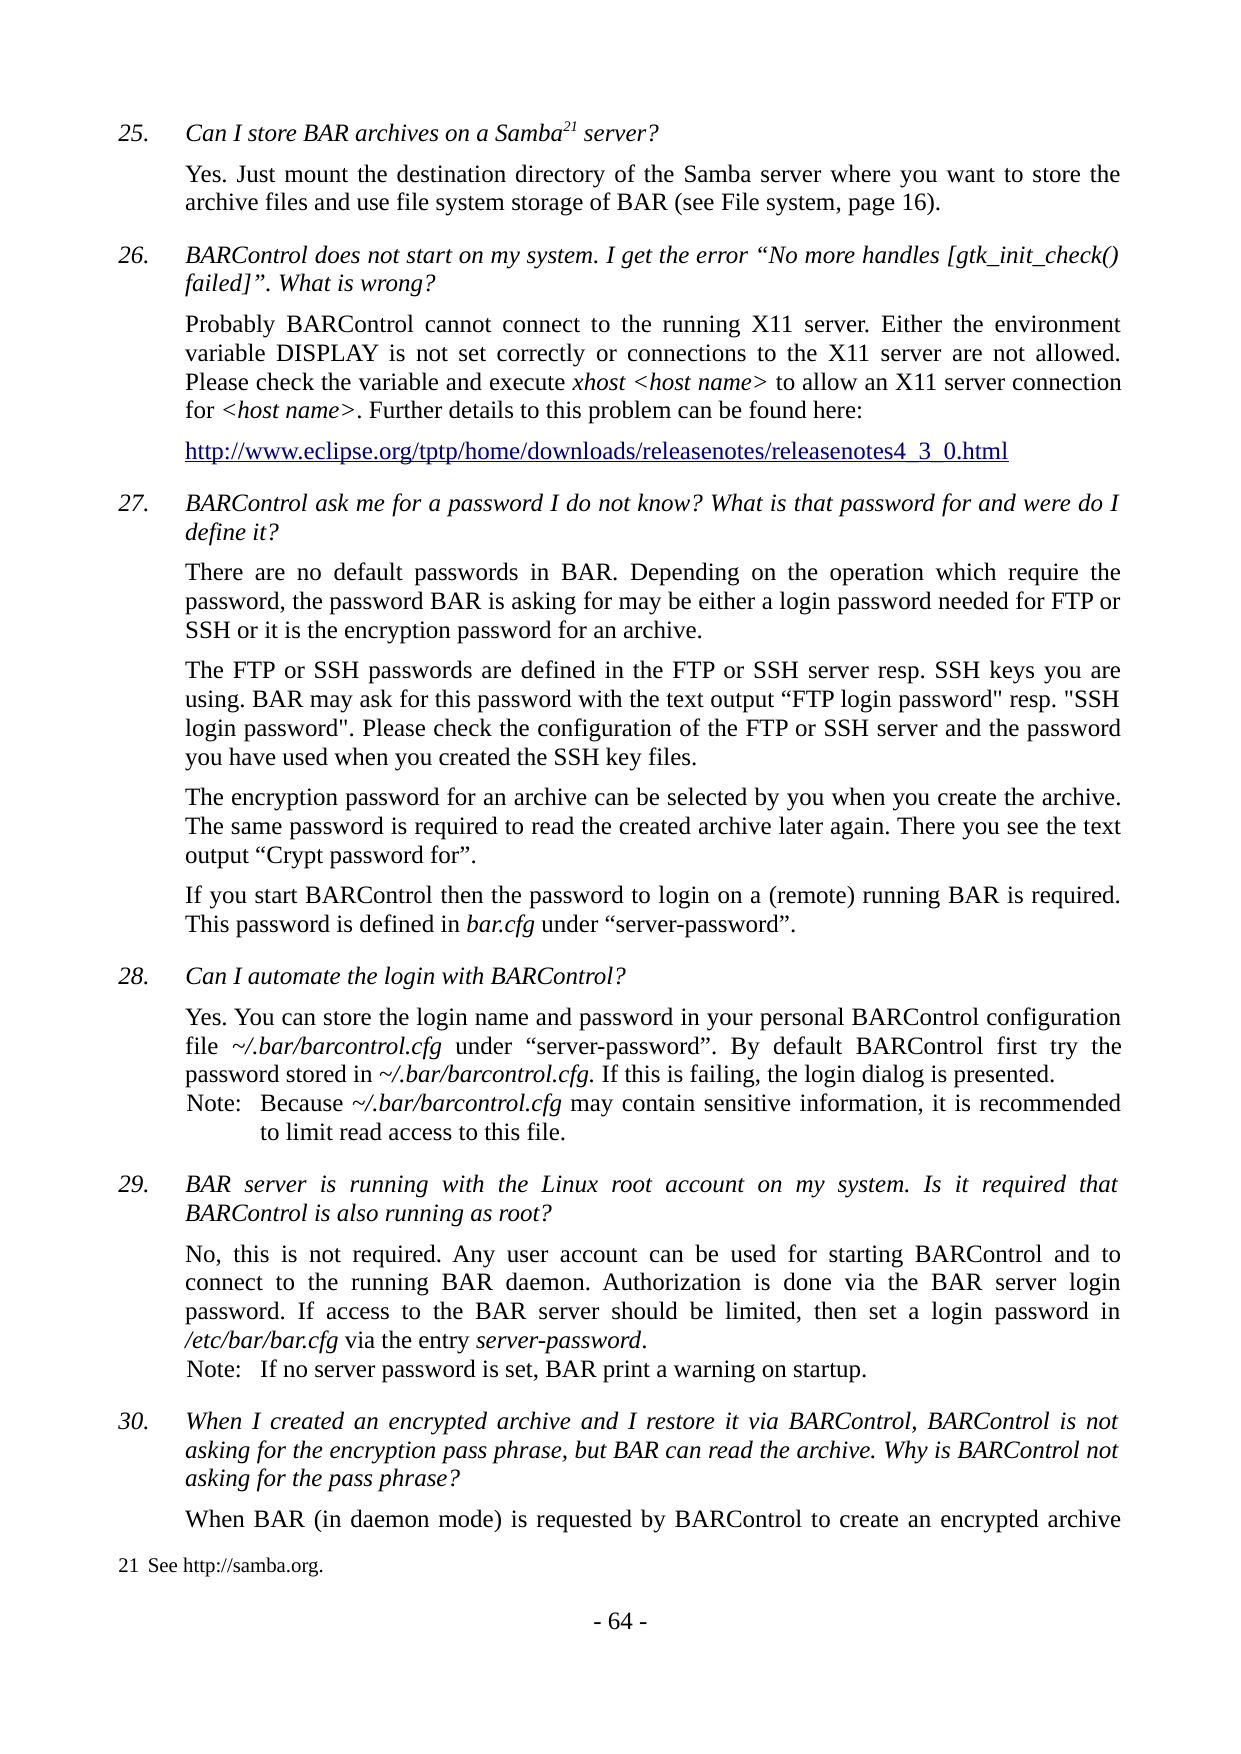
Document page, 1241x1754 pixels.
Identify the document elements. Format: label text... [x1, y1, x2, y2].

list When I created an encrypted archive and I restore it via BARControl, BARControl is not asking for the encryption pass phrase, but BAR can read the archive. Why is BARControl not asking for the pass phrase? [118, 1406, 1122, 1492]
text The FTP or SSH passwords are defined in the FTP or SSH server resp. SSH keys you are using. BAR may ask for this password with the text output “FTP login password" resp. "SSH login password". Please check the configuration of the FTP or SSH server and the password you have used when you created the SSH key files. [185, 656, 1122, 771]
text There are no default passwords in BAR. Depending on the operation which require the password, the password BAR is asking for may be either a login password needed for FTP or SSH or it is the encryption password for an archive. [185, 557, 1122, 644]
text http://www.eclipse.org/tptp/home/downloads/releasenotes/releasenotes4_3_0.html [185, 436, 1122, 464]
text Note: If no server password is set, BAR print a warning on startup. [186, 1354, 1122, 1382]
list See http://samba.org. [118, 1553, 1122, 1577]
text Yes. Just mount the destination directory of the Samba server where you want to store the archive files and use file system storage of BAR (see File system, page 16). [185, 159, 1122, 216]
text No, this is not required. Any user account can be used for starting BARControl and to connect to the running BAR daemon. Authorization is done via the BAR server login password. If access to the BAR server should be limited, then set a login password in /etc/bar/bar.cfg via the entry server-password. [185, 1239, 1122, 1354]
text If you start BARControl then the password to login on a (remote) running BAR is required. This password is defined in bar.cfg under “server-password”. [185, 880, 1122, 938]
text Note: Because ~/.bar/barcontrol.cfg may contain sensitive information, it is recommended to limit read access to this file. [186, 1088, 1122, 1146]
list Can I automate the login with BARControl? [118, 961, 1122, 990]
list BARControl ask me for a password I do not know? What is that password for and were do I define it? [118, 488, 1122, 546]
text Yes. You can store the login name and password in your personal BARControl configuration file ~/.bar/barcontrol.cfg under “server-password”. By default BARControl first try the password stored in ~/.bar/barcontrol.cfg. If this is failing, the login dialog is presented. [185, 1002, 1122, 1088]
text When BAR (in daemon mode) is requested by BARControl to create an encrypted archive [185, 1504, 1122, 1533]
list Can I store BAR archives on a Samba server? [118, 118, 1122, 147]
list BAR server is running with the Linux root account on my system. Is it required that BARControl is also running as root? [118, 1169, 1122, 1227]
text The encryption password for an archive can be selected by you when you create the archive. The same password is required to read the created archive later again. There you see the text output “Crypt password for”. [185, 782, 1122, 868]
text Probably BARControl cannot connect to the running X11 server. Either the environment variable DISPLAY is not set correctly or connections to the X11 server are not allowed. Please check the variable and execute xhost <host name> to allow an X11 server connection for <host name>. Further details to this problem can be found here: [185, 309, 1122, 424]
list BARControl does not start on my system. I get the error “No more handles [gtk_init_check() failed]”. What is wrong? [118, 240, 1122, 297]
